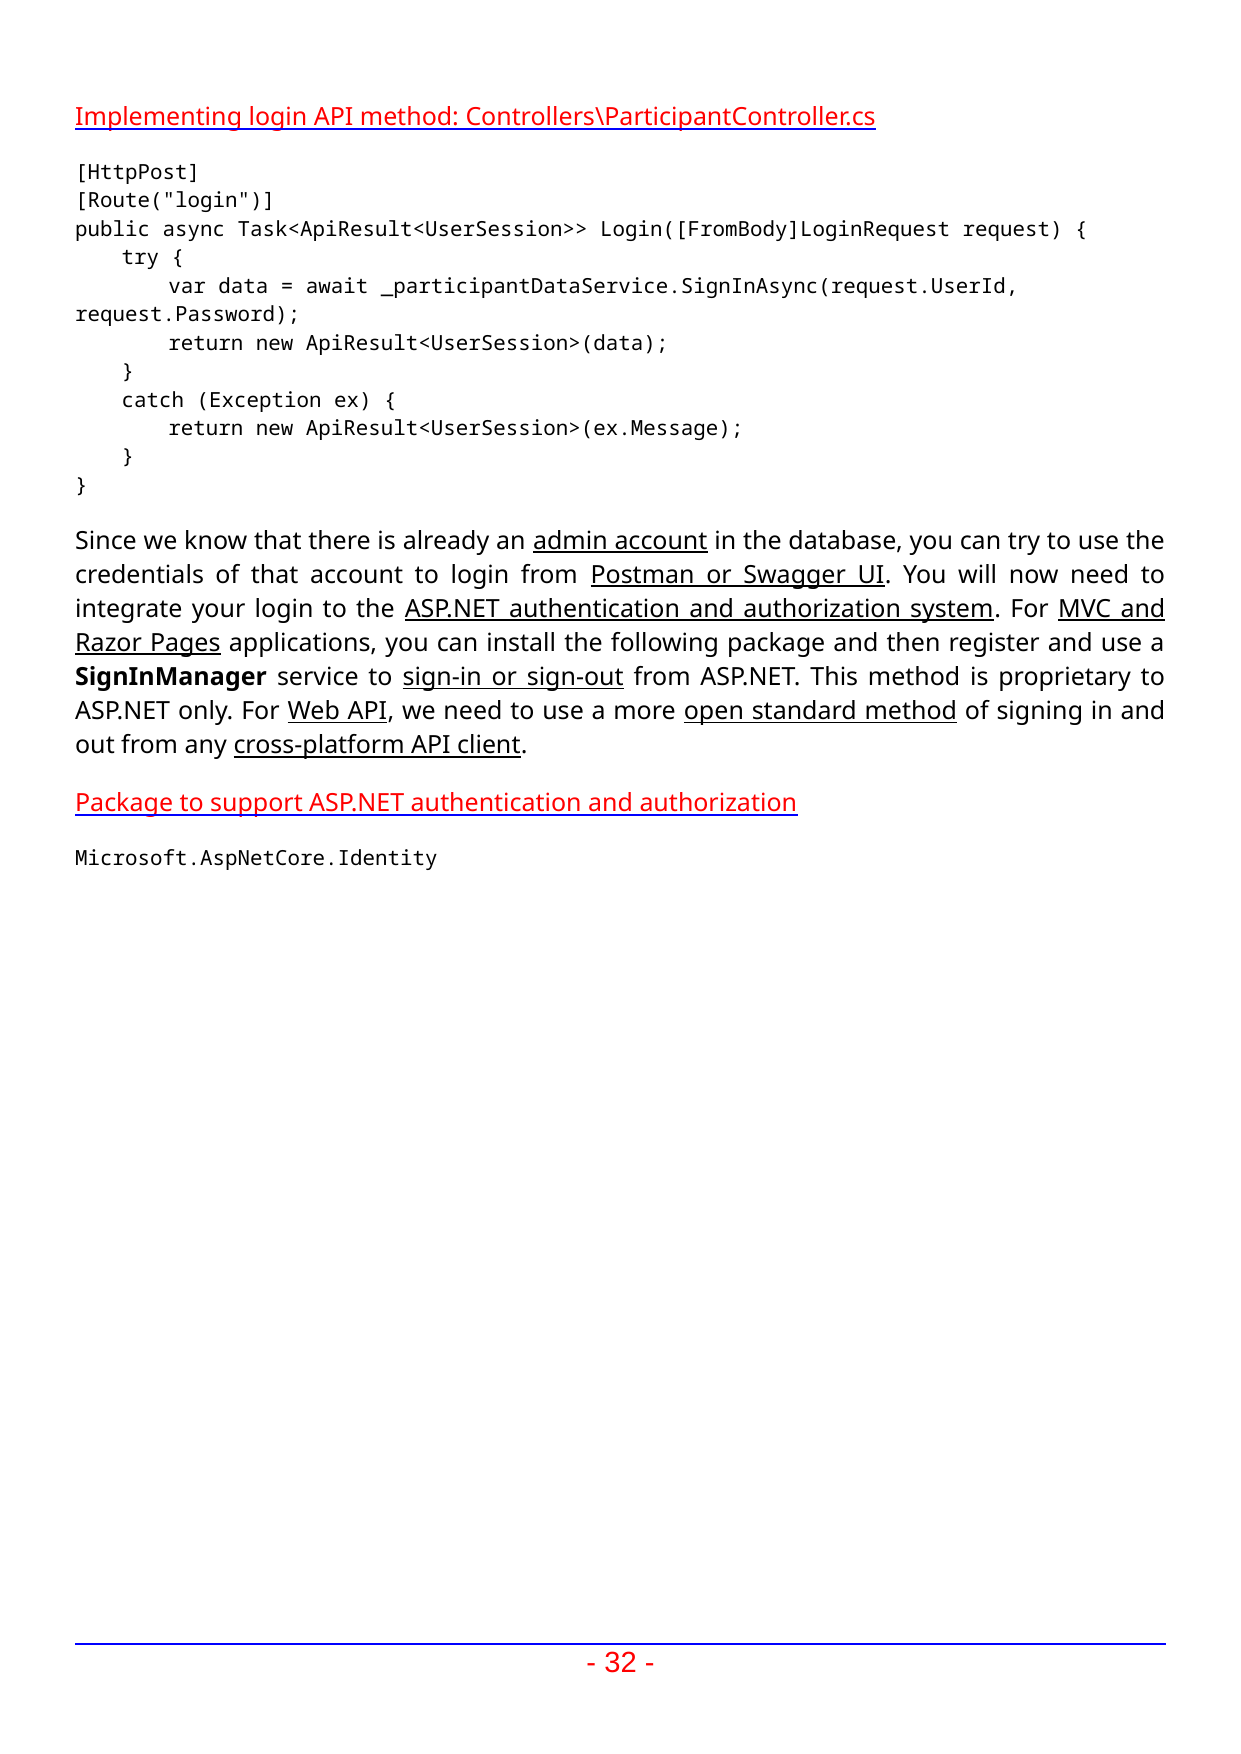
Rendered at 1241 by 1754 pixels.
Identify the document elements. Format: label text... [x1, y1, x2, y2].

text [HttpPost] [75, 157, 1166, 186]
text Since we know that there is already an admin account in the database, you can try to use the credentials of that account to login from Postman or Swagger UI. You will now need to integrate your login to the ASP.NET authentication and authorization system. For MVC and Razor Pages applications, you can install the following package and then register and use a SignInManager service to sign-in or sign-out from ASP.NET. This method is proprietary to ASP.NET only. For Web API, we need to use a more open standard method of signing in and out from any cross-platform API client. [75, 522, 1166, 761]
text [Route("login")] [75, 186, 1166, 214]
text var data = await _participantDataService.SignInAsync(request.UserId, request.Password); [75, 271, 1166, 328]
text } [75, 356, 1166, 385]
text Package to support ASP.NET authentication and authorization [75, 785, 1166, 819]
text return new ApiResult<UserSession>(ex.Message); [75, 413, 1166, 442]
text catch (Exception ex) { [75, 385, 1166, 413]
text } [75, 442, 1166, 470]
text Microsoft.AspNetCore.Identity [75, 843, 1166, 872]
text } [75, 470, 1166, 498]
text public async Task<ApiResult<UserSession>> Login([FromBody]LoginRequest request) { [75, 214, 1166, 242]
text Implementing login API method: Controllers\ParticipantController.cs [75, 99, 1166, 133]
text return new ApiResult<UserSession>(data); [75, 328, 1166, 356]
text try { [75, 242, 1166, 271]
